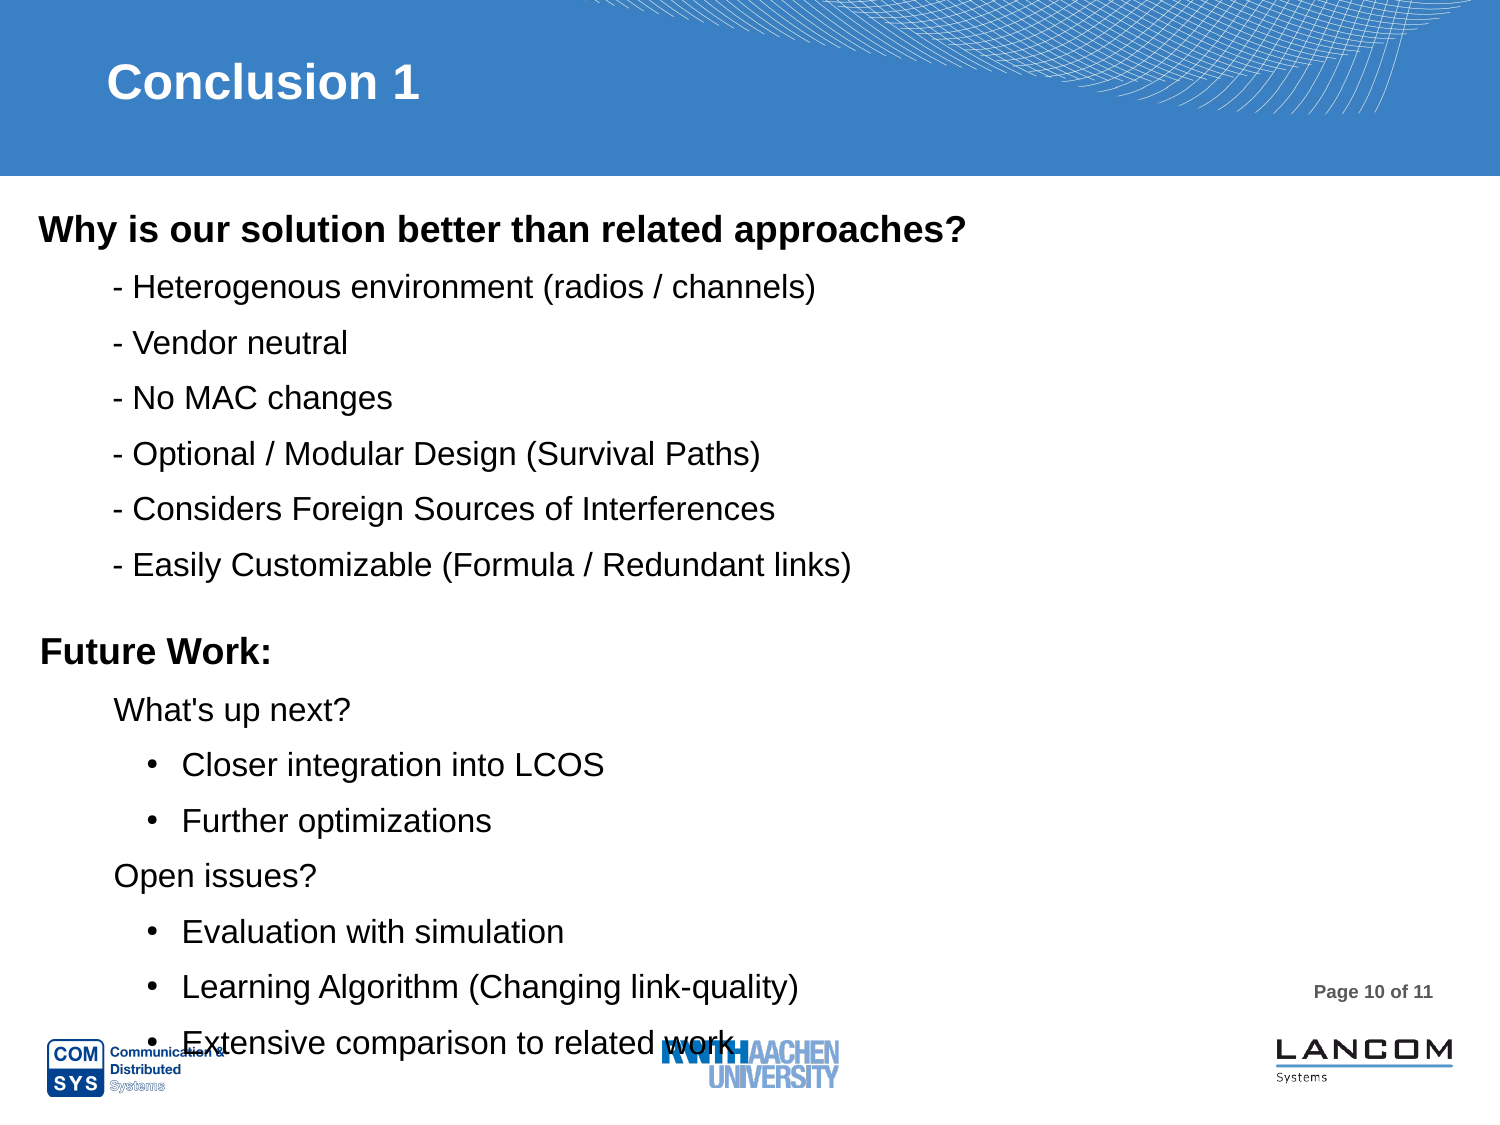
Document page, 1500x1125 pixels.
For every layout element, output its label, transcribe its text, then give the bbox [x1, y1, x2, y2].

title Conclusion 1 [106, 35, 1176, 110]
text_box Future Work: What's up next? Closer integration into LCOS Further optimizations Open issues? Evaluation with simulation Learning Algorithm (Changing link-quality) Extensive comparison to related work [25, 602, 815, 1048]
text_box Why is our solution better than related approaches? - Heterogenous environment (radios / channels) - Vendor neutral - No MAC changes - Optional / Modular Design (Survival Paths) - Considers Foreign Sources of Interferences - Easily Customizable (Formula / Redundant links) [23, 200, 1171, 647]
picture [0, 0, 1500, 176]
picture [1275, 1039, 1453, 1084]
